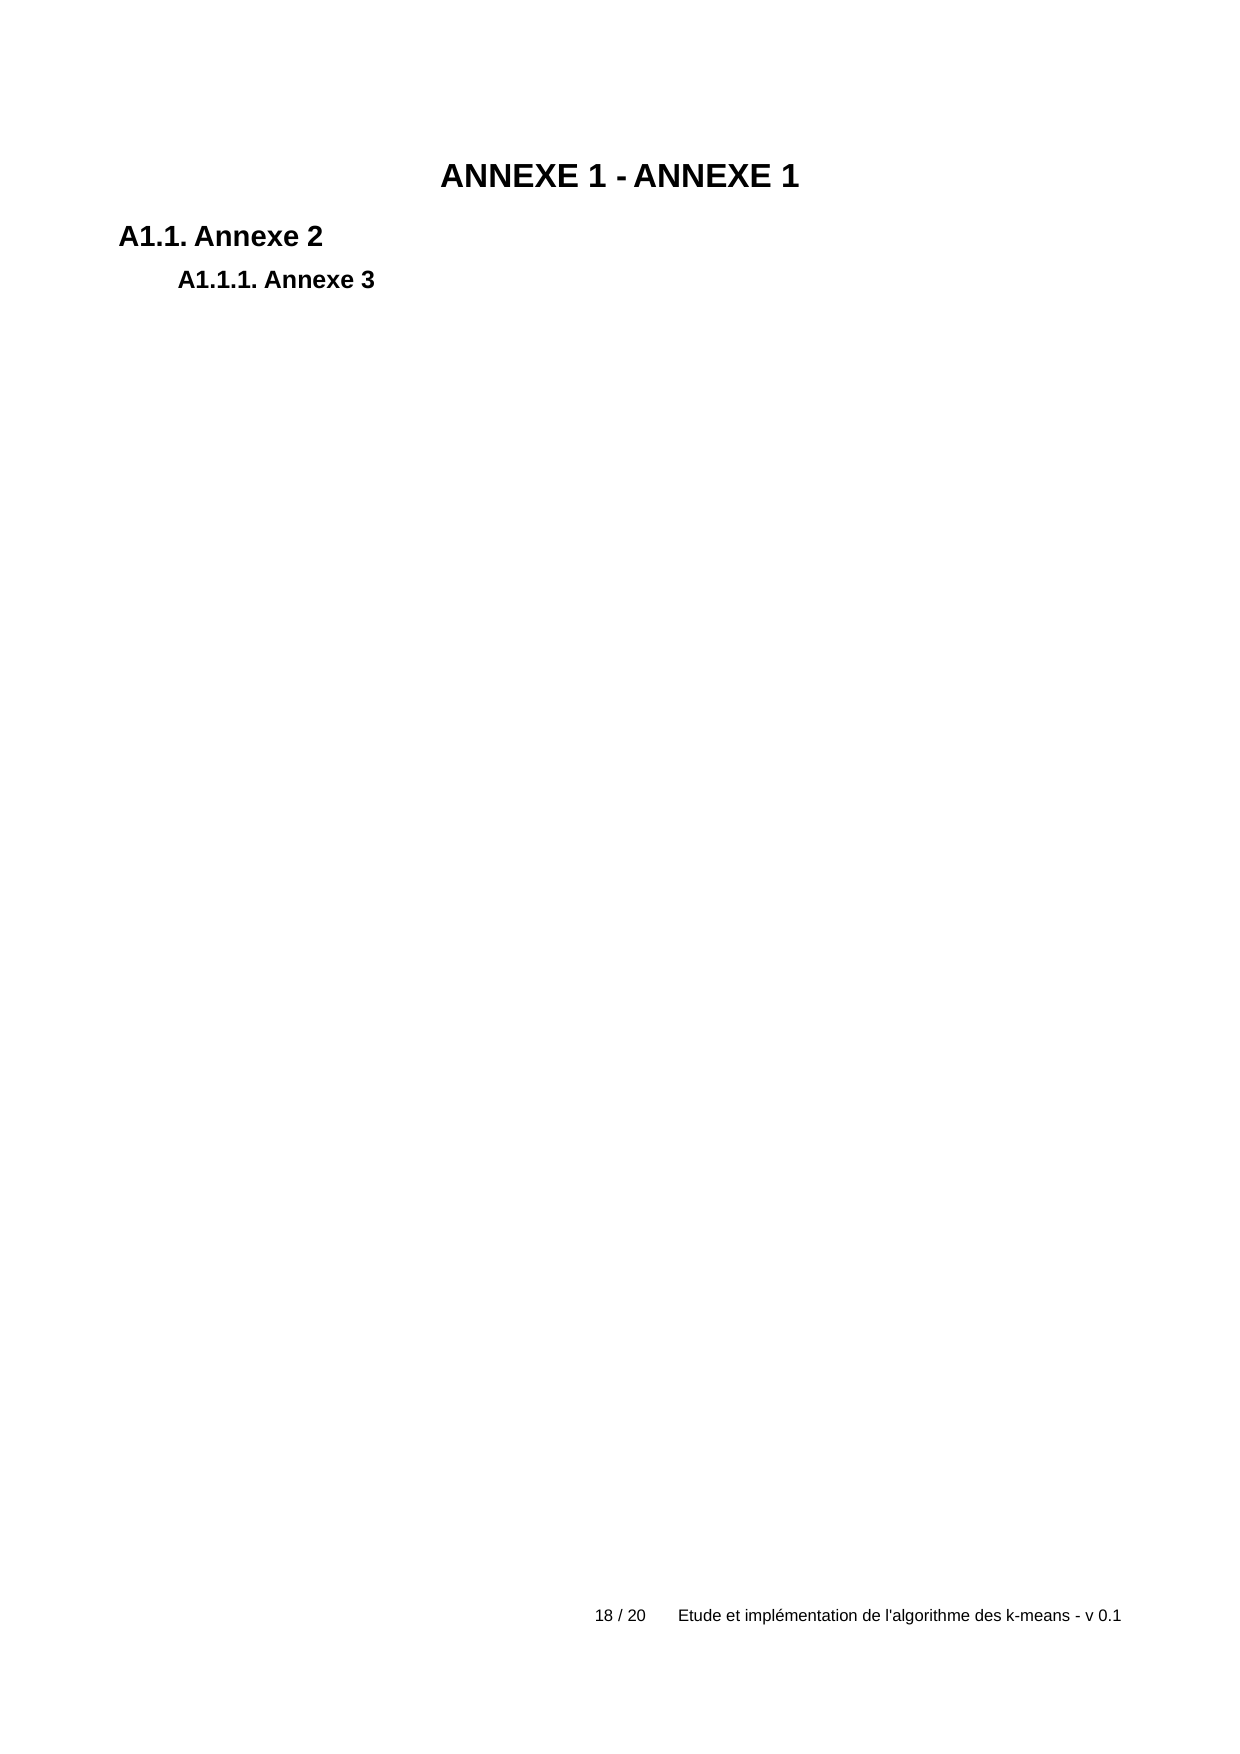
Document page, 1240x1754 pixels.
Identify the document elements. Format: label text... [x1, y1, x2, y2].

subtitle Annexe 2 [118, 219, 1121, 253]
subtitle Annexe 3 [177, 265, 1121, 294]
subtitle Annexe 1 [118, 156, 1121, 194]
